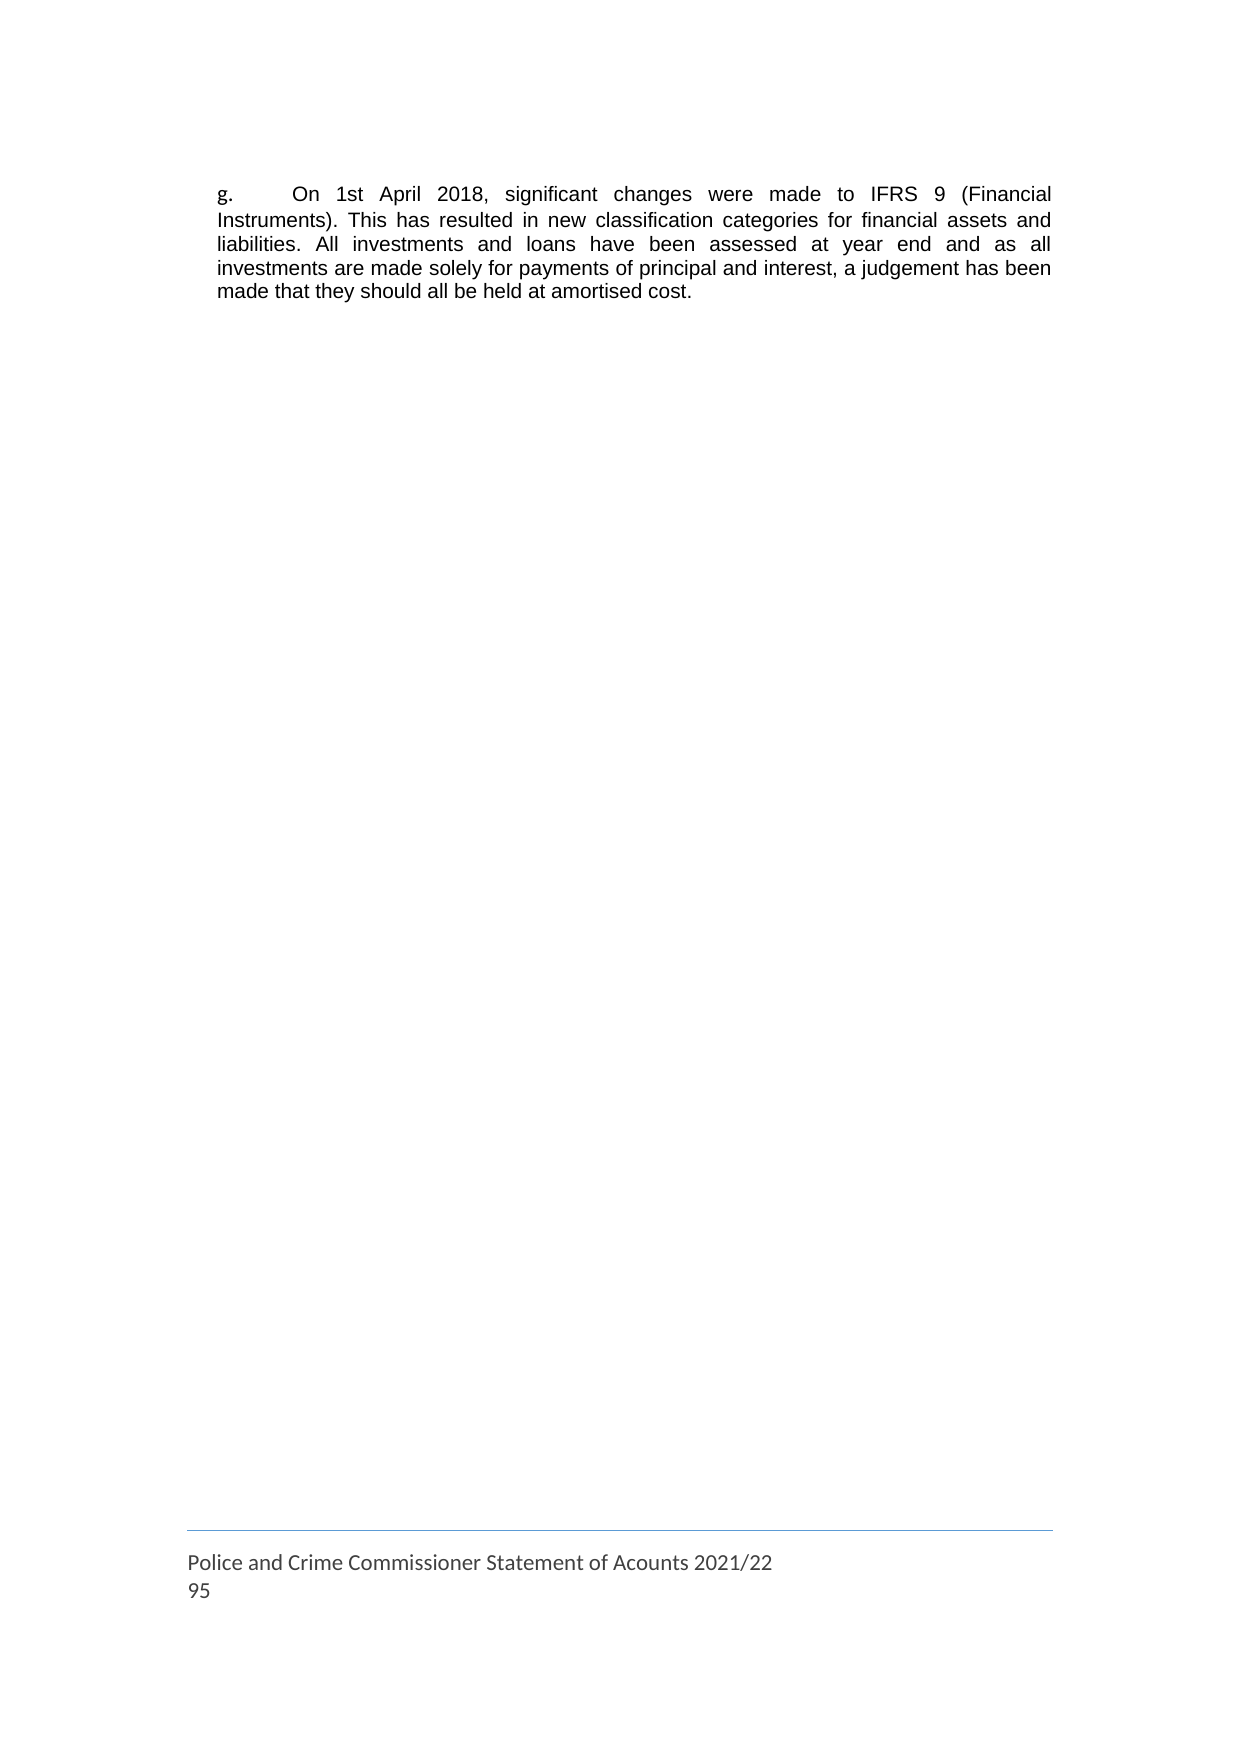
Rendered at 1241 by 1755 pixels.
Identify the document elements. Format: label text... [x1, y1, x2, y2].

list On 1st April 2018, significant changes were made to IFRS 9 (Financial Instruments). This has resulted in new classification categories for financial assets and liabilities. All investments and loans have been assessed at year end and as all investments are made solely for payments of principal and interest, a judgement has been made that they should all be held at amortised cost. [217, 179, 1053, 303]
